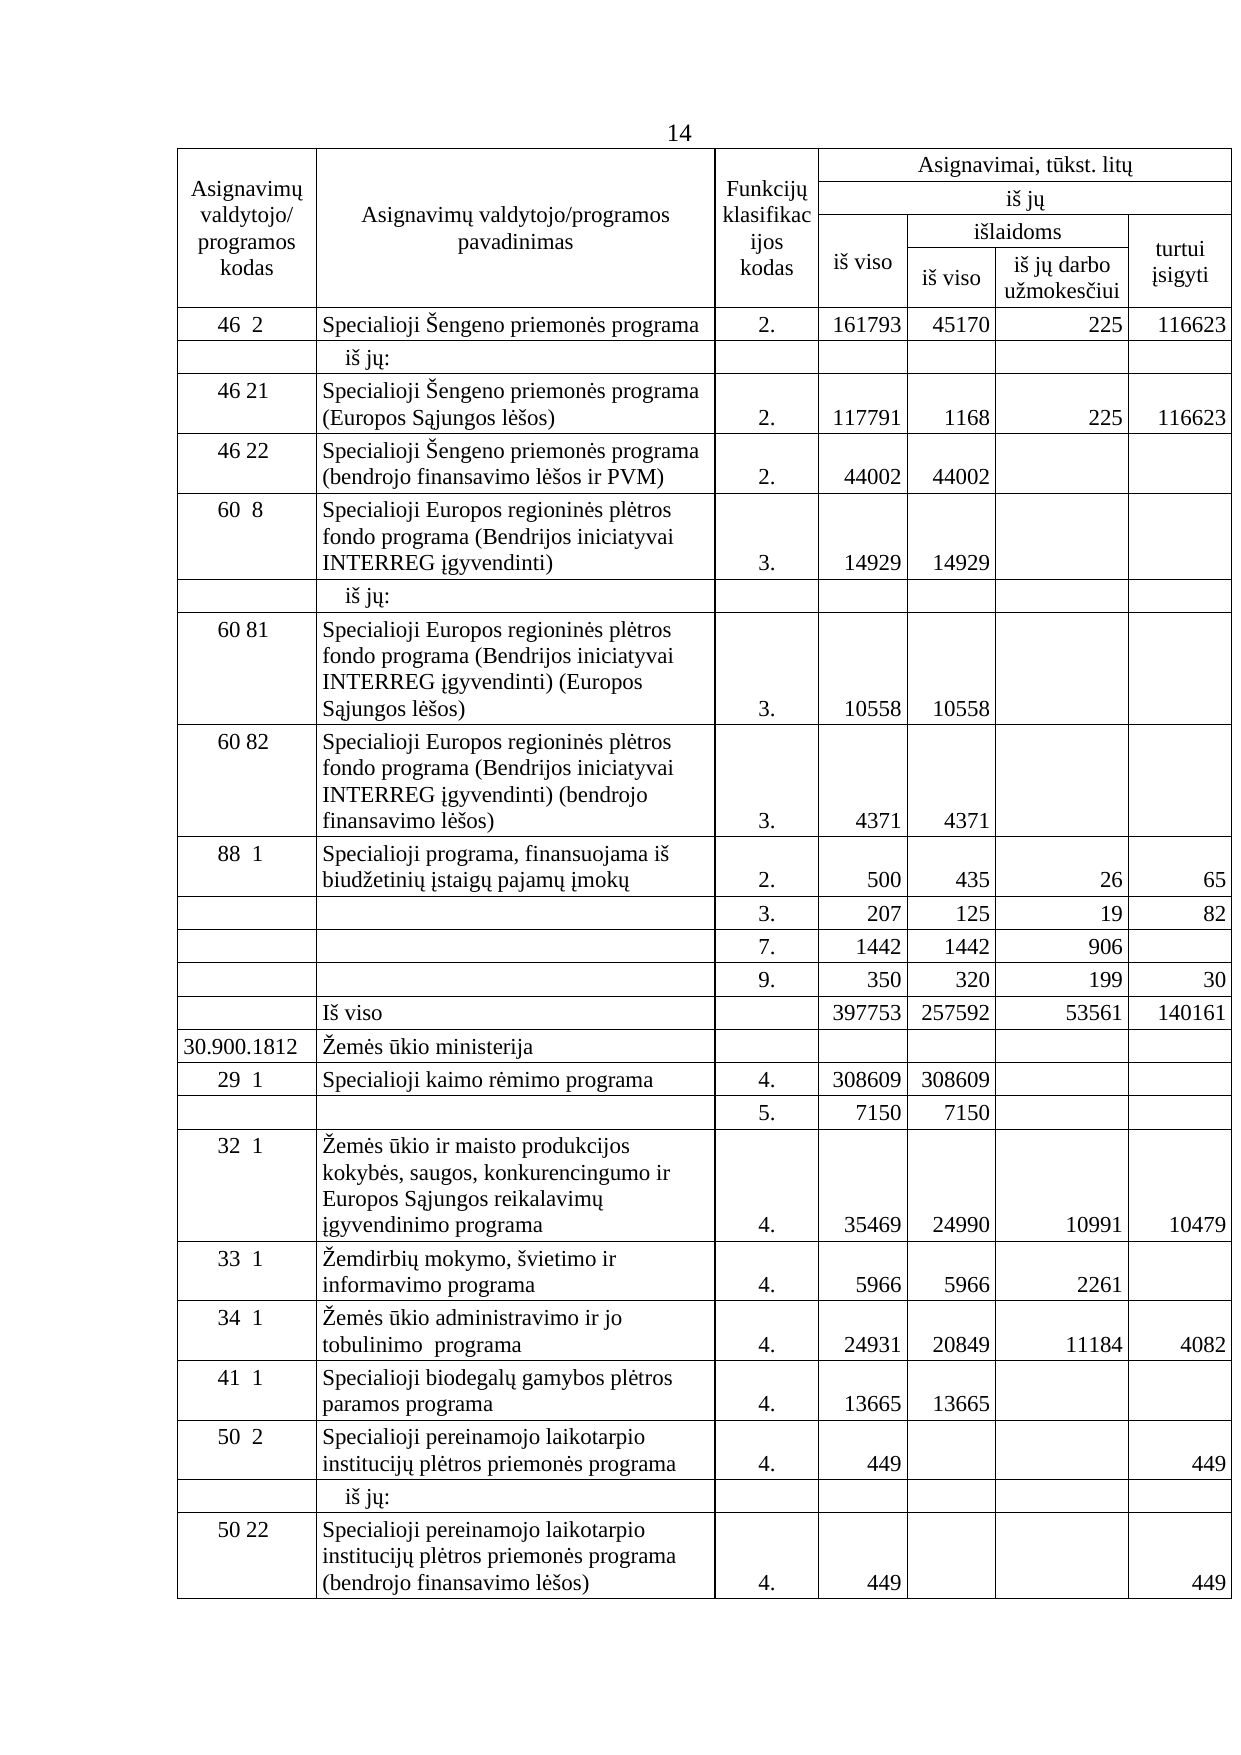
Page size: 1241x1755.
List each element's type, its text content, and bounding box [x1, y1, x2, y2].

table_cell [1129, 1242, 1231, 1300]
table_cell [1129, 1480, 1231, 1512]
table_cell 30 [1129, 963, 1231, 996]
table_cell [1129, 580, 1231, 612]
table_cell [996, 341, 1128, 373]
table_cell [178, 341, 316, 373]
table_cell 7150 [908, 1096, 995, 1128]
table_cell [716, 580, 818, 612]
table_cell [1129, 1030, 1231, 1062]
table_cell 10558 [908, 613, 995, 724]
table_cell 2261 [996, 1242, 1128, 1300]
table_cell [996, 613, 1128, 724]
table_cell [178, 997, 316, 1029]
table_cell 207 [819, 897, 907, 929]
table_cell 350 [819, 963, 907, 996]
table_cell 20849 [908, 1301, 995, 1360]
table_cell 125 [908, 897, 995, 929]
table_cell [716, 1030, 818, 1062]
table_cell [317, 897, 714, 929]
table_cell 5966 [908, 1242, 995, 1300]
table_cell 225 [996, 308, 1128, 340]
table_cell Specialioji kaimo rėmimo programa [317, 1063, 714, 1095]
table_cell iš jų: [317, 1480, 714, 1512]
table_cell [178, 897, 316, 929]
table_cell iš jų: [317, 580, 714, 612]
table_cell 41 1 [178, 1361, 316, 1419]
table_cell 65 [1129, 837, 1231, 896]
table_cell Specialioji programa, finansuojama iš biudžetinių įstaigų pajamų įmokų [317, 837, 714, 896]
table_cell Žemės ūkio ministerija [317, 1030, 714, 1062]
table_cell iš jų: [317, 341, 714, 373]
table_cell 10558 [819, 613, 907, 724]
table_cell [819, 580, 907, 612]
table_cell 4. [716, 1242, 818, 1300]
table_cell [908, 1421, 995, 1479]
table_cell 44002 [908, 434, 995, 492]
table_cell 449 [1129, 1513, 1231, 1598]
table_cell 7150 [819, 1096, 907, 1128]
table_cell iš viso [819, 215, 907, 307]
table_cell [819, 341, 907, 373]
table_cell 82 [1129, 897, 1231, 929]
table_cell [908, 580, 995, 612]
table_cell 4. [716, 1130, 818, 1241]
table_cell [996, 580, 1128, 612]
table_cell Specialioji Šengeno priemonės programa (bendrojo finansavimo lėšos ir PVM) [317, 434, 714, 492]
table_cell 53561 [996, 997, 1128, 1029]
table_cell turtui įsigyti [1129, 215, 1231, 307]
table_header Asignavimų valdytojo/ programos kodas [178, 149, 316, 307]
table_cell 11184 [996, 1301, 1128, 1360]
table_cell 500 [819, 837, 907, 896]
table_cell [178, 580, 316, 612]
table_cell 13665 [819, 1361, 907, 1419]
table_cell 88 1 [178, 837, 316, 896]
table_cell 2. [716, 434, 818, 492]
table_cell 1442 [819, 930, 907, 962]
table_cell Specialioji Europos regioninės plėtros fondo programa (Bendrijos iniciatyvai INTERREG įgyvendinti) (Europos Sąjungos lėšos) [317, 613, 714, 724]
table_cell 397753 [819, 997, 907, 1029]
table_cell 5. [716, 1096, 818, 1128]
table_cell Specialioji Europos regioninės plėtros fondo programa (Bendrijos iniciatyvai INTERREG įgyvendinti) [317, 494, 714, 578]
table_cell Žemės ūkio administravimo ir jo tobulinimo programa [317, 1301, 714, 1360]
table_cell 225 [996, 374, 1128, 433]
table_cell 435 [908, 837, 995, 896]
table_cell 320 [908, 963, 995, 996]
table_cell [178, 963, 316, 996]
table_cell 4. [716, 1063, 818, 1095]
table_cell [1129, 434, 1231, 492]
table_cell [1129, 1361, 1231, 1419]
table_cell iš jų darbo užmokesčiui [996, 248, 1128, 307]
table_cell 60 8 [178, 494, 316, 578]
table_cell 13665 [908, 1361, 995, 1419]
table_cell 24990 [908, 1130, 995, 1241]
table_cell [908, 341, 995, 373]
table_cell 60 82 [178, 725, 316, 836]
table_cell [996, 1480, 1128, 1512]
table_cell [1129, 613, 1231, 724]
table_cell 4. [716, 1513, 818, 1598]
table_cell [1129, 1096, 1231, 1128]
table_cell [1129, 1063, 1231, 1095]
table_cell 2. [716, 374, 818, 433]
table_cell 10479 [1129, 1130, 1231, 1241]
table_cell 33 1 [178, 1242, 316, 1300]
table_cell 19 [996, 897, 1128, 929]
table_cell 4082 [1129, 1301, 1231, 1360]
table_cell 32 1 [178, 1130, 316, 1241]
table_cell 7. [716, 930, 818, 962]
table_cell 3. [716, 494, 818, 578]
table_cell [819, 1480, 907, 1512]
table_cell 10991 [996, 1130, 1128, 1241]
table_cell 46 21 [178, 374, 316, 433]
table_cell [908, 1480, 995, 1512]
table_header Asignavimų valdytojo/programos pavadinimas [317, 149, 714, 307]
table_cell 449 [1129, 1421, 1231, 1479]
table_cell [996, 1361, 1128, 1419]
table_cell 5966 [819, 1242, 907, 1300]
table_cell [1129, 725, 1231, 836]
table_cell išlaidoms [908, 215, 1128, 247]
table_cell [1129, 930, 1231, 962]
table_cell 4371 [908, 725, 995, 836]
table_cell [716, 997, 818, 1029]
table_cell 2. [716, 837, 818, 896]
table_header Funkcijų klasifikacijos kodas [716, 149, 818, 307]
table_cell [178, 1096, 316, 1128]
table_cell [178, 930, 316, 962]
table_cell 46 2 [178, 308, 316, 340]
table_cell [996, 1513, 1128, 1598]
table_cell 906 [996, 930, 1128, 962]
table_cell 50 2 [178, 1421, 316, 1479]
table_cell iš jų [819, 182, 1231, 214]
table_cell 1442 [908, 930, 995, 962]
table_cell [178, 1480, 316, 1512]
table_cell 14929 [908, 494, 995, 578]
table_cell Specialioji Šengeno priemonės programa [317, 308, 714, 340]
table_cell Žemės ūkio ir maisto produkcijos kokybės, saugos, konkurencingumo ir Europos Sąjungos reikalavimų įgyvendinimo programa [317, 1130, 714, 1241]
table_cell 50 22 [178, 1513, 316, 1598]
table_cell 24931 [819, 1301, 907, 1360]
table_cell 45170 [908, 308, 995, 340]
table_cell Žemdirbių mokymo, švietimo ir informavimo programa [317, 1242, 714, 1300]
table_cell 199 [996, 963, 1128, 996]
table_cell [908, 1513, 995, 1598]
table_cell Specialioji biodegalų gamybos plėtros paramos programa [317, 1361, 714, 1419]
table_cell [1129, 341, 1231, 373]
table_cell [716, 1480, 818, 1512]
table_cell Specialioji Europos regioninės plėtros fondo programa (Bendrijos iniciatyvai INTERREG įgyvendinti) (bendrojo finansavimo lėšos) [317, 725, 714, 836]
table_cell 140161 [1129, 997, 1231, 1029]
table_cell 3. [716, 897, 818, 929]
table_cell Specialioji pereinamojo laikotarpio institucijų plėtros priemonės programa [317, 1421, 714, 1479]
table_cell 449 [819, 1421, 907, 1479]
table_cell 3. [716, 725, 818, 836]
table_cell 4. [716, 1301, 818, 1360]
table_cell 117791 [819, 374, 907, 433]
table_cell [996, 1030, 1128, 1062]
table_cell [317, 930, 714, 962]
table_cell 116623 [1129, 308, 1231, 340]
table_cell [996, 494, 1128, 578]
table_cell [317, 1096, 714, 1128]
table_cell 308609 [908, 1063, 995, 1095]
table_cell 29 1 [178, 1063, 316, 1095]
table_cell 161793 [819, 308, 907, 340]
table_cell [996, 1421, 1128, 1479]
table_cell [1129, 494, 1231, 578]
table_cell 308609 [819, 1063, 907, 1095]
table_cell 4. [716, 1421, 818, 1479]
table_cell 4371 [819, 725, 907, 836]
table_cell 44002 [819, 434, 907, 492]
table_cell 60 81 [178, 613, 316, 724]
table_cell 116623 [1129, 374, 1231, 433]
table_cell 3. [716, 613, 818, 724]
table_cell 1168 [908, 374, 995, 433]
table_cell Specialioji Šengeno priemonės programa (Europos Sąjungos lėšos) [317, 374, 714, 433]
table_cell 26 [996, 837, 1128, 896]
table_cell 4. [716, 1361, 818, 1419]
table_cell 34 1 [178, 1301, 316, 1360]
table_cell [819, 1030, 907, 1062]
table_cell Iš viso [317, 997, 714, 1029]
table_cell [996, 725, 1128, 836]
table_cell 449 [819, 1513, 907, 1598]
table_cell [908, 1030, 995, 1062]
table_cell iš viso [908, 248, 995, 307]
table_cell [996, 1096, 1128, 1128]
table_cell 14929 [819, 494, 907, 578]
table_cell [317, 963, 714, 996]
table_cell 2. [716, 308, 818, 340]
table_cell 35469 [819, 1130, 907, 1241]
table_cell 9. [716, 963, 818, 996]
table_cell Specialioji pereinamojo laikotarpio institucijų plėtros priemonės programa (bendrojo finansavimo lėšos) [317, 1513, 714, 1598]
table_cell 46 22 [178, 434, 316, 492]
table_cell [996, 1063, 1128, 1095]
table_cell 257592 [908, 997, 995, 1029]
table_cell 30.900.1812 [178, 1030, 316, 1062]
table_header Asignavimai, tūkst. litų [819, 149, 1231, 181]
table_cell [996, 434, 1128, 492]
table_cell [716, 341, 818, 373]
